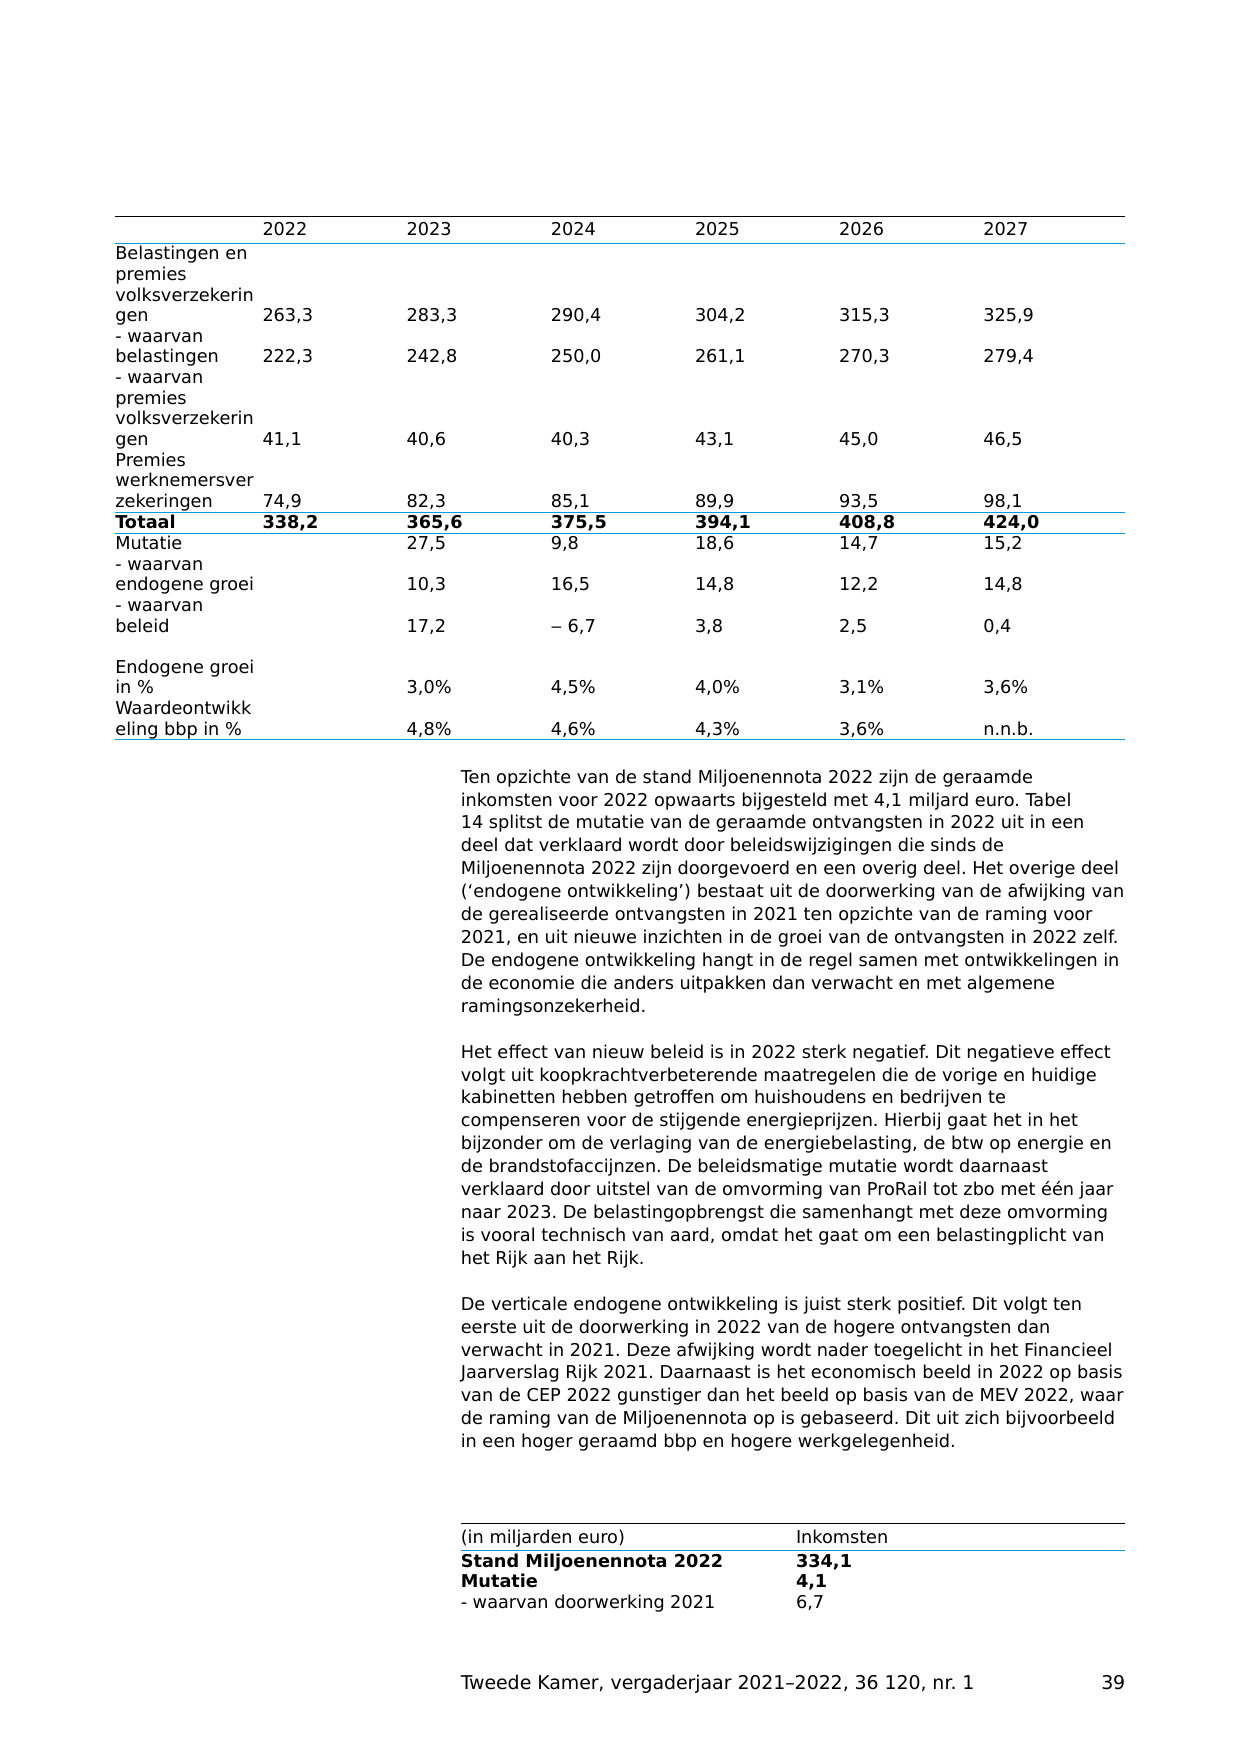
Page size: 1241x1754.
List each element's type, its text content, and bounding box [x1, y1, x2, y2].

table_cell 2022 [259, 217, 403, 243]
table_cell 4,6% [548, 698, 692, 739]
table_cell 74,9 [259, 450, 403, 511]
table_cell Endogene groei in % [115, 657, 259, 698]
table_cell 16,5 [548, 554, 692, 595]
table_cell 27,5 [404, 534, 548, 554]
table_cell 261,1 [692, 326, 836, 367]
table_cell [115, 217, 259, 243]
table_cell - waarvan beleid [115, 595, 259, 636]
table_cell 98,1 [980, 450, 1125, 511]
table_header Tabel 13 Ontwikkeling van de opbrengst uit belastingen en premies op EMU-basis (in miljarden euro) [115, 191, 1125, 216]
table_cell 325,9 [980, 244, 1125, 326]
table_cell 85,1 [548, 450, 692, 511]
table_cell 365,6 [404, 513, 548, 532]
table_cell 14,8 [692, 554, 836, 595]
table_cell 2026 [836, 217, 980, 243]
table_cell 304,2 [692, 244, 836, 326]
table_cell Stand Miljoenennota 2022 [461, 1551, 793, 1571]
table_cell 2,5 [836, 595, 980, 636]
table_cell 40,3 [548, 367, 692, 449]
table_cell Mutatie [461, 1571, 793, 1592]
table_cell 17,2 [404, 595, 548, 636]
table_cell 89,9 [692, 450, 836, 511]
table_cell 2025 [692, 217, 836, 243]
table_cell [836, 636, 980, 657]
table_cell [692, 636, 836, 657]
table_cell [404, 636, 548, 657]
table_cell [259, 636, 403, 657]
text Ten opzichte van de stand Miljoenennota 2022 zijn de geraamde inkomsten voor 2022 opwaarts bijgesteld met 4,1 miljard euro. Tabel 14 splitst de mutatie van de geraamde ontvangsten in 2022 uit in een deel dat verklaard wordt door beleidswijzigingen die sinds de Miljoenennota 2022 zijn doorgevoerd en een overig deel. Het overige deel (‘endogene ontwikkeling’) bestaat uit de doorwerking van de afwijking van de gerealiseerde ontvangsten in 2021 ten opzichte van de raming voor 2021, en uit nieuwe inzichten in de groei van de ontvangsten in 2022 zelf. De endogene ontwikkeling hangt in de regel samen met ontwikkelingen in de economie die anders uitpakken dan verwacht en met algemene ramingsonzekerheid. [461, 765, 1125, 1017]
table_cell 338,2 [259, 513, 403, 532]
table_cell 2024 [548, 217, 692, 243]
table_cell 283,3 [404, 244, 548, 326]
table_cell 408,8 [836, 513, 980, 532]
table_cell 3,6% [836, 698, 980, 739]
table_cell [259, 554, 403, 595]
table_cell 46,5 [980, 367, 1125, 449]
table_cell 9,8 [548, 534, 692, 554]
table_cell 4,0% [692, 657, 836, 698]
table_cell - waarvan doorwerking 2021 [461, 1592, 793, 1612]
table_cell n.n.b. [980, 698, 1125, 739]
table_cell 242,8 [404, 326, 548, 367]
table_cell 4,1 [793, 1571, 1125, 1592]
table_cell 334,1 [793, 1551, 1125, 1571]
table_cell 93,5 [836, 450, 980, 511]
table_cell 2027 [980, 217, 1125, 243]
table_cell [259, 595, 403, 636]
table_cell Belastingen en premies volksverzekeringen [115, 244, 259, 326]
table_cell 4,3% [692, 698, 836, 739]
table_cell 270,3 [836, 326, 980, 367]
text De verticale endogene ontwikkeling is juist sterk positief. Dit volgt ten eerste uit de doorwerking in 2022 van de hogere ontvangsten dan verwacht in 2021. Deze afwijking wordt nader toegelicht in het Financieel Jaarverslag Rijk 2021. Daarnaast is het economisch beeld in 2022 op basis van de CEP 2022 gunstiger dan het beeld op basis van de MEV 2022, waar de raming van de Miljoenennota op is gebaseerd. Dit uit zich bijvoorbeeld in een hoger geraamd bbp en hogere werkgelegenheid. [461, 1292, 1125, 1452]
table_cell - waarvan belastingen [115, 326, 259, 367]
table_cell [259, 534, 403, 554]
table_cell 12,2 [836, 554, 980, 595]
table_cell 15,2 [980, 534, 1125, 554]
table_cell 10,3 [404, 554, 548, 595]
table_cell 14,8 [980, 554, 1125, 595]
table_cell 3,8 [692, 595, 836, 636]
table_cell 82,3 [404, 450, 548, 511]
table_cell 3,0% [404, 657, 548, 698]
table_header Tabel 14 Overzicht mutaties van de inkomsten sinds Miljoenennota 2022 [461, 1475, 1125, 1523]
table_cell Premies werknemersverzekeringen [115, 450, 259, 511]
table_cell 41,1 [259, 367, 403, 449]
table_cell 222,3 [259, 326, 403, 367]
table_cell [259, 657, 403, 698]
table_cell Waardeontwikkeling bbp in % [115, 698, 259, 739]
table_cell 18,6 [692, 534, 836, 554]
table_cell 279,4 [980, 326, 1125, 367]
table_cell - waarvan premies volksverzekeringen [115, 367, 259, 449]
table_cell 45,0 [836, 367, 980, 449]
table_cell 40,6 [404, 367, 548, 449]
table_cell [548, 636, 692, 657]
table_cell 0,4 [980, 595, 1125, 636]
table_cell 290,4 [548, 244, 692, 326]
text Het effect van nieuw beleid is in 2022 sterk negatief. Dit negatieve effect volgt uit koopkrachtverbeterende maatregelen die de vorige en huidige kabinetten hebben getroffen om huishoudens en bedrijven te compenseren voor de stijgende energieprijzen. Hierbij gaat het in het bijzonder om de verlaging van de energiebelasting, de btw op energie en de brandstofaccijnzen. De beleidsmatige mutatie wordt daarnaast verklaard door uitstel van de omvorming van ProRail tot zbo met één jaar naar 2023. De belastingopbrengst die samenhangt met deze omvorming is vooral technisch van aard, omdat het gaat om een belastingplicht van het Rijk aan het Rijk. [461, 1040, 1125, 1269]
table_cell [980, 636, 1125, 657]
table_cell 3,6% [980, 657, 1125, 698]
table_cell 315,3 [836, 244, 980, 326]
table_cell - waarvan endogene groei [115, 554, 259, 595]
table_cell 424,0 [980, 513, 1125, 532]
table_cell 6,7 [793, 1592, 1125, 1612]
table_cell 4,5% [548, 657, 692, 698]
table_cell 4,8% [404, 698, 548, 739]
table_cell Mutatie [115, 534, 259, 554]
table_cell 375,5 [548, 513, 692, 532]
table_cell [259, 698, 403, 739]
table_cell 394,1 [692, 513, 836, 532]
table_cell 43,1 [692, 367, 836, 449]
table_cell [115, 636, 259, 657]
table_cell 3,1% [836, 657, 980, 698]
table_cell ‒ 6,7 [548, 595, 692, 636]
table_cell 2023 [404, 217, 548, 243]
table_cell Inkomsten [793, 1524, 1125, 1550]
table_cell 250,0 [548, 326, 692, 367]
table_cell Totaal [115, 513, 259, 532]
table_cell (in miljarden euro) [461, 1524, 793, 1550]
table_cell 14,7 [836, 534, 980, 554]
table_cell 263,3 [259, 244, 403, 326]
